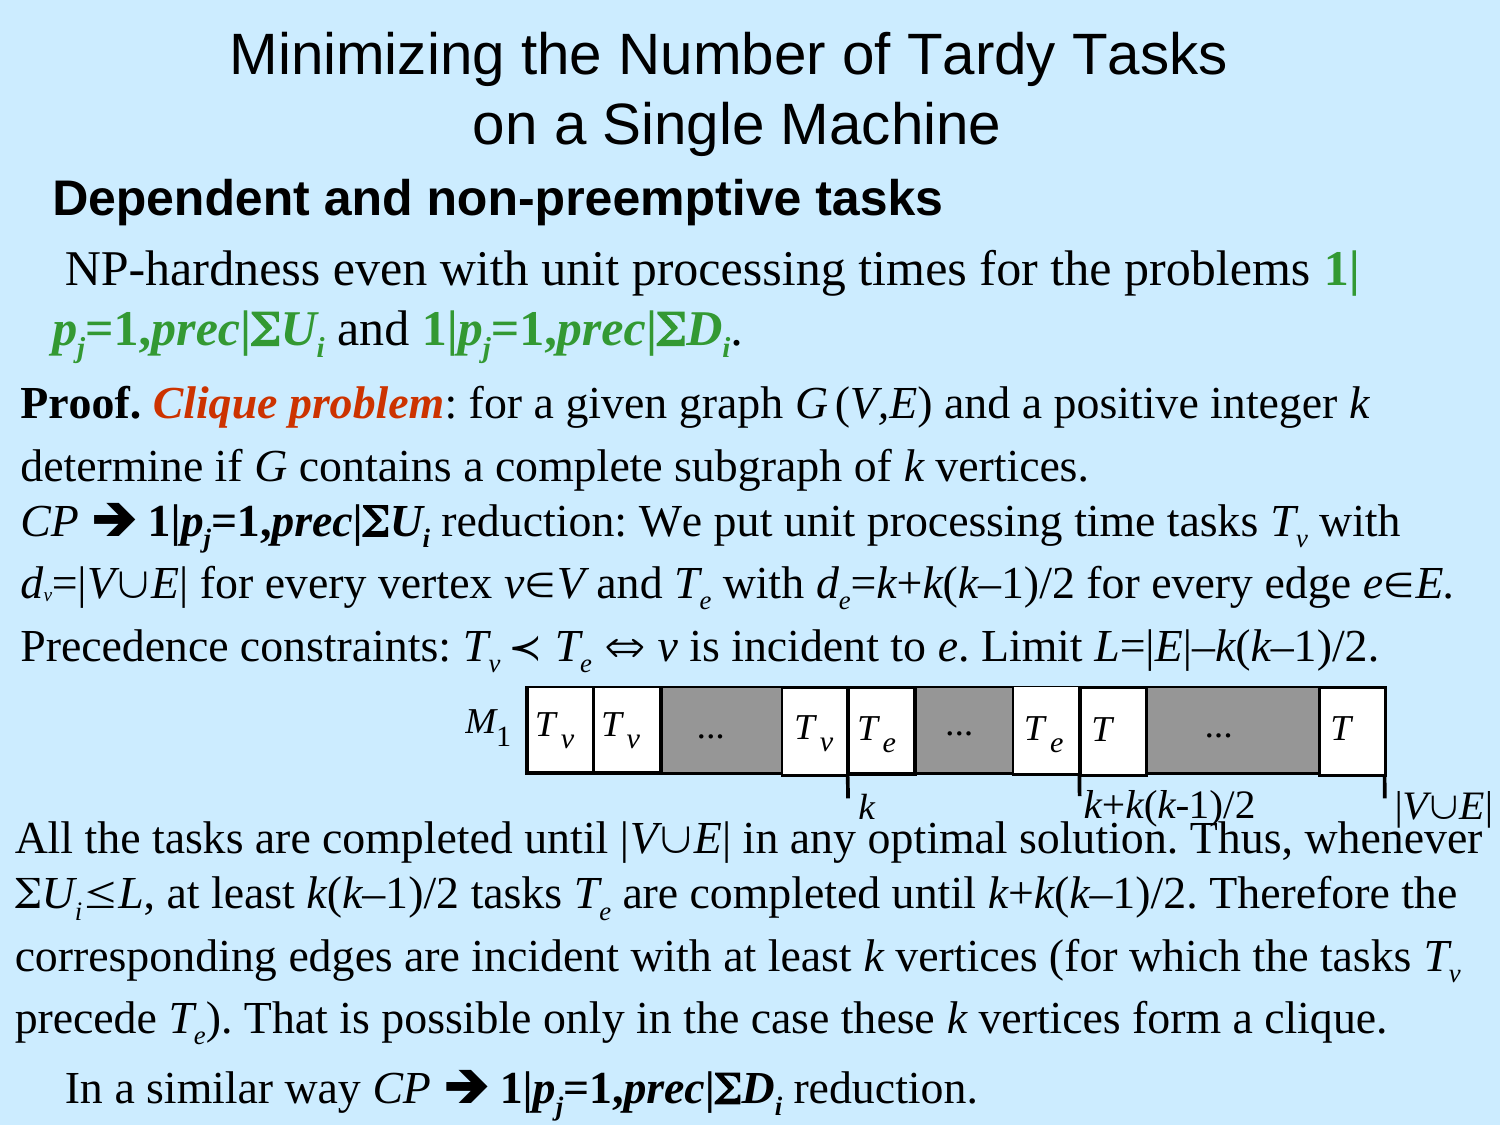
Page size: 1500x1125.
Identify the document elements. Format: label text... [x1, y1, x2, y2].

text_box Dependent and non-preemptive tasks [37, 157, 1500, 227]
text_box NP-hardness even with unit processing times for the problems 1|pj=1,prec|Ui and 1|pj=1,prec|Di. [37, 227, 1500, 365]
text_box Proof. Clique problem: for a given graph G (V,E) and a positive integer k determine if G contains a complete subgraph of k vertices. CP  1|pj=1,prec|Ui reduction: We put unit processing time tasks Tv with dv=|VE| for every vertex vV and Te with de=k+k(k–1)/2 for every edge eE. Precedence constraints: Tv  Te  v is incident to e. Limit L=|E|–k(k–1)/2. [5, 365, 1500, 686]
text_box In a similar way CP  1|pj=1,prec|Di reduction. [49, 1050, 1426, 1125]
title Minimizing the Number of Tardy Tasks on a Single Machine [0, 0, 1488, 180]
chart [465, 686, 1500, 800]
text_box All the tasks are completed until |VE| in any optimal solution. Thus, whenever UiL, at least k(k–1)/2 tasks Te are completed until k+k(k–1)/2. Therefore the corresponding edges are incident with at least k vertices (for which the tasks Tv precede Te). That is possible only in the case these k vertices form a clique. [0, 800, 1500, 1059]
